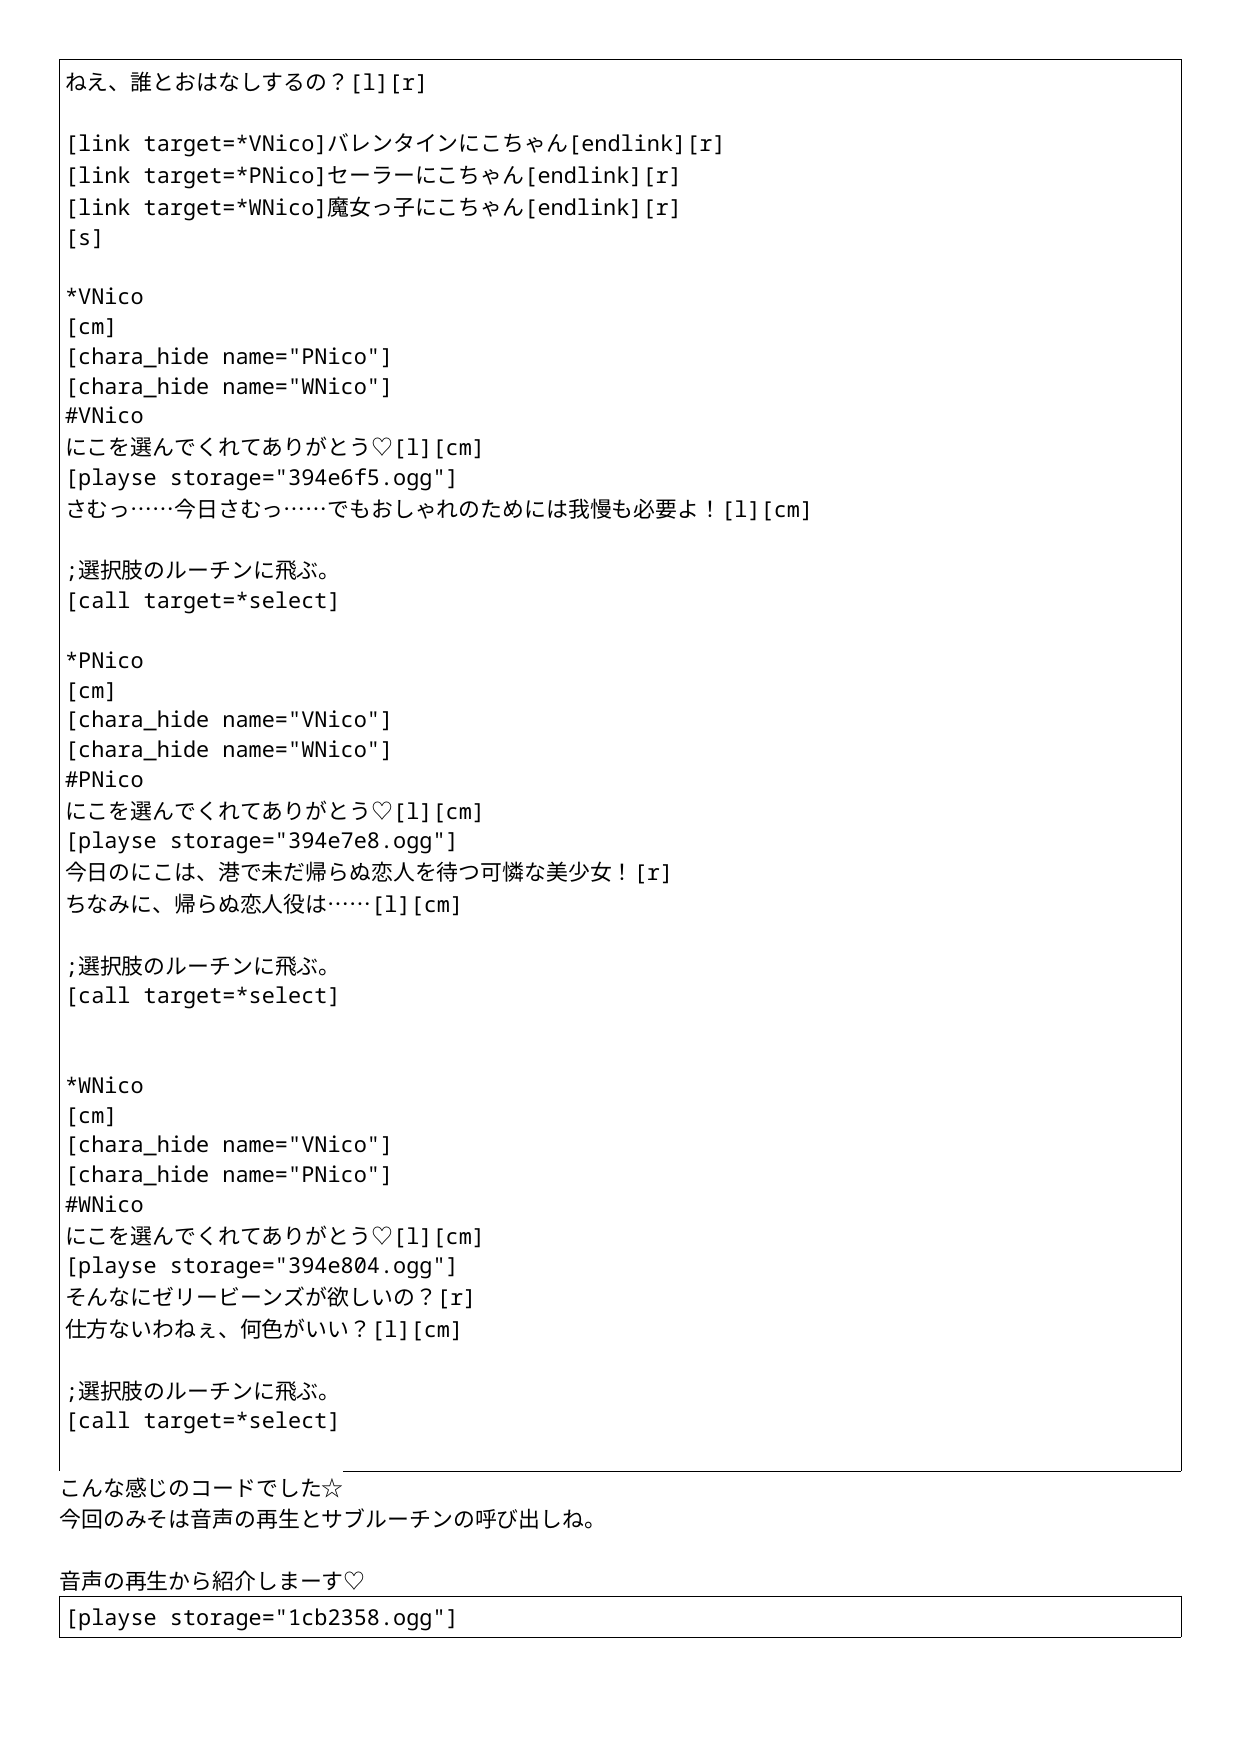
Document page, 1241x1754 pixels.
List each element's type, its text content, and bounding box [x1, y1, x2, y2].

table_header [playse storage="1cb2358.ogg"] [60, 1597, 1181, 1637]
text こんな感じのコードでした☆ [59, 1472, 1181, 1502]
text 今回のみそは音声の再生とサブルーチンの呼び出しね。 [59, 1502, 1181, 1534]
table_header ねえ、誰とおはなしするの？[l][r] [link target=*VNico]バレンタインにこちゃん[endlink][r] [link target=*PNico]セーラーにこちゃん[endlink][r] [link target=*WNico]魔女っ子にこちゃん[endlink][r] [s] *VNico [cm] [chara_hide name="PNico"] [chara_hide name="WNico"] #VNico にこを選んでくれてありがとう♡[l][cm] [playse storage="394e6f5.ogg"] さむっ……今日さむっ……でもおしゃれのためには我慢も必要よ！[l][cm] ;選択肢のルーチンに飛ぶ。 [call target=*select] *PNico [cm] [chara_hide name="VNico"] [chara_hide name="WNico"] #PNico にこを選んでくれてありがとう♡[l][cm] [playse storage="394e7e8.ogg"] 今日のにこは、港で未だ帰らぬ恋人を待つ可憐な美少女！[r] ちなみに、帰らぬ恋人役は……[l][cm] ;選択肢のルーチンに飛ぶ。 [call target=*select] *WNico [cm] [chara_hide name="VNico"] [chara_hide name="PNico"] #WNico にこを選んでくれてありがとう♡[l][cm] [playse storage="394e804.ogg"] そんなにゼリービーンズが欲しいの？[r] 仕方ないわねぇ、何色がいい？[l][cm] ;選択肢のルーチンに飛ぶ。 [call target=*select] [60, 60, 1181, 1471]
text 音声の再生から紹介しまーす♡ [59, 1564, 1181, 1596]
